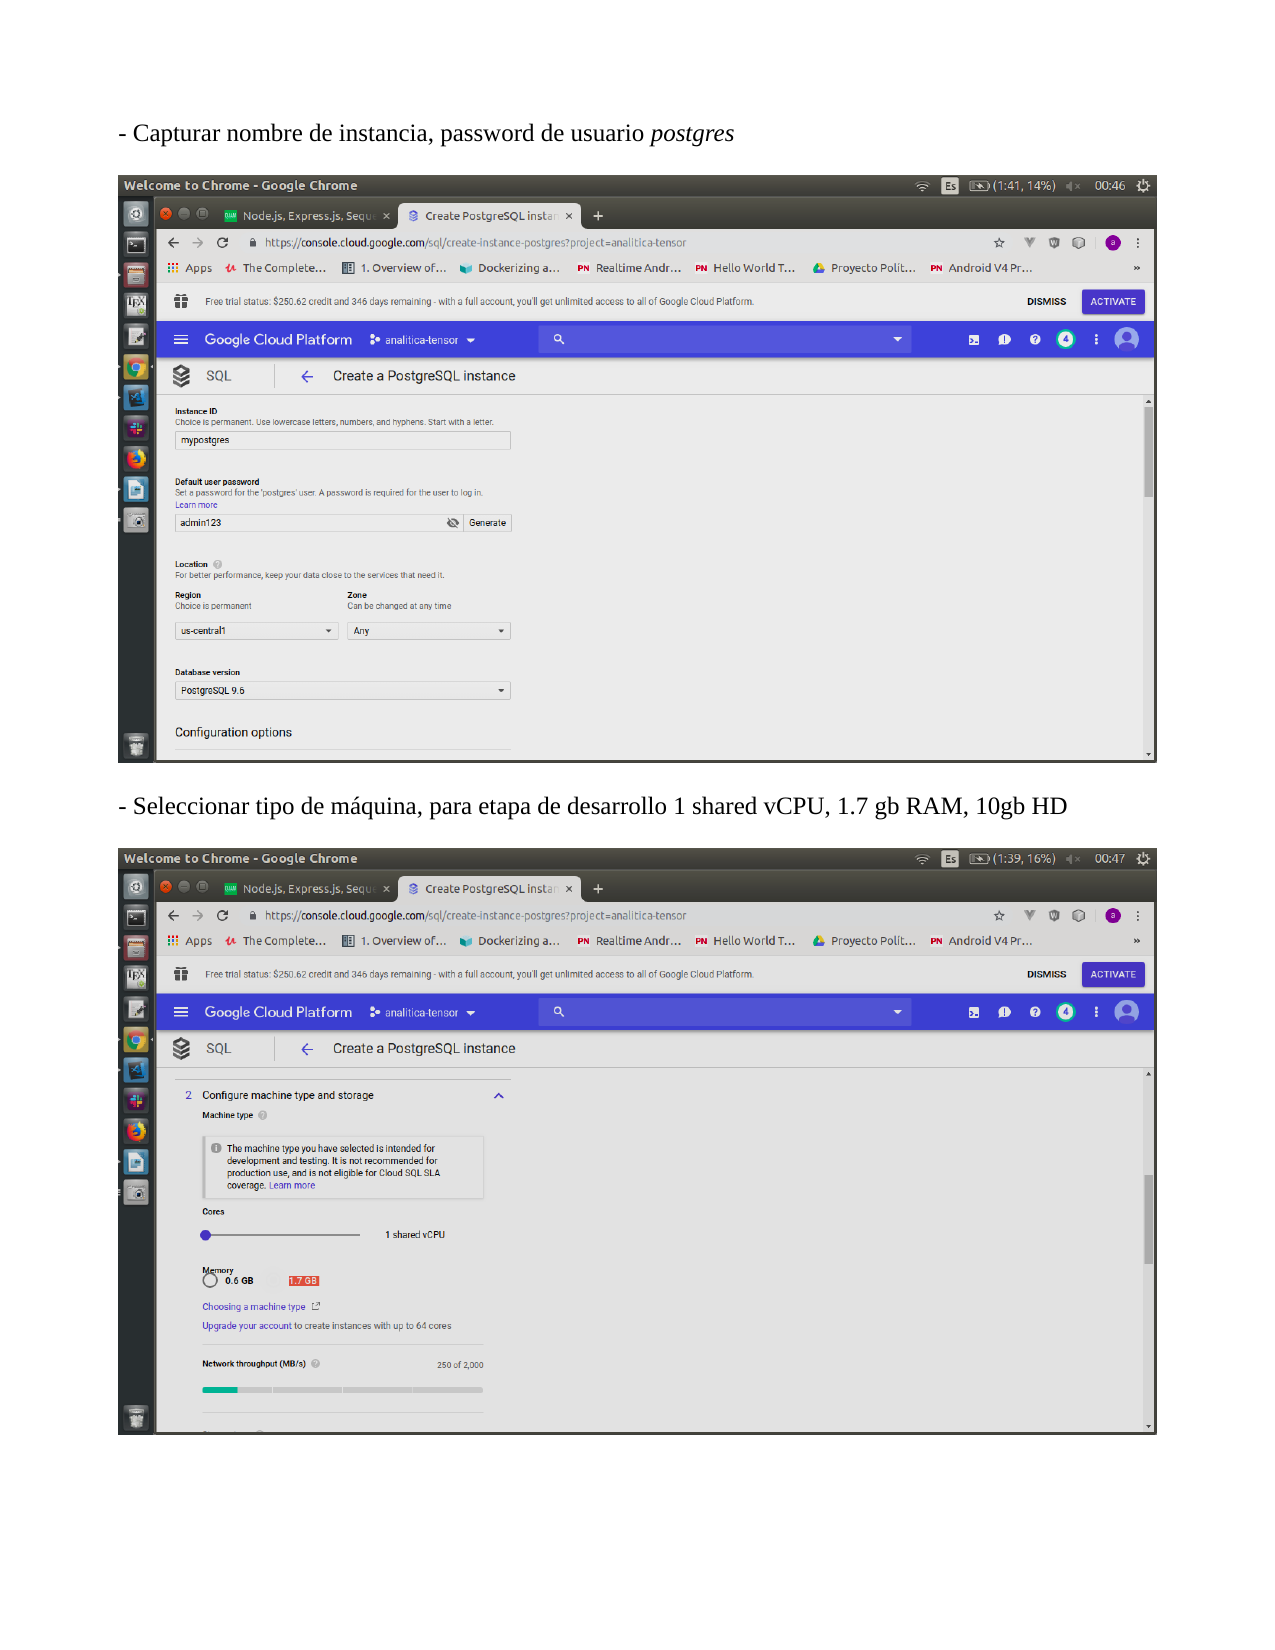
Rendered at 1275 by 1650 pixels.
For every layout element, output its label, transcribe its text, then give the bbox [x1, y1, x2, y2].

text - Seleccionar tipo de máquina, para etapa de desarrollo 1 shared vCPU, 1.7 gb RAM, 10gb HD [118, 791, 1157, 820]
picture [118, 175, 1157, 763]
picture [118, 848, 1157, 1435]
text - Capturar nombre de instancia, password de usuario postgres [118, 118, 1157, 147]
